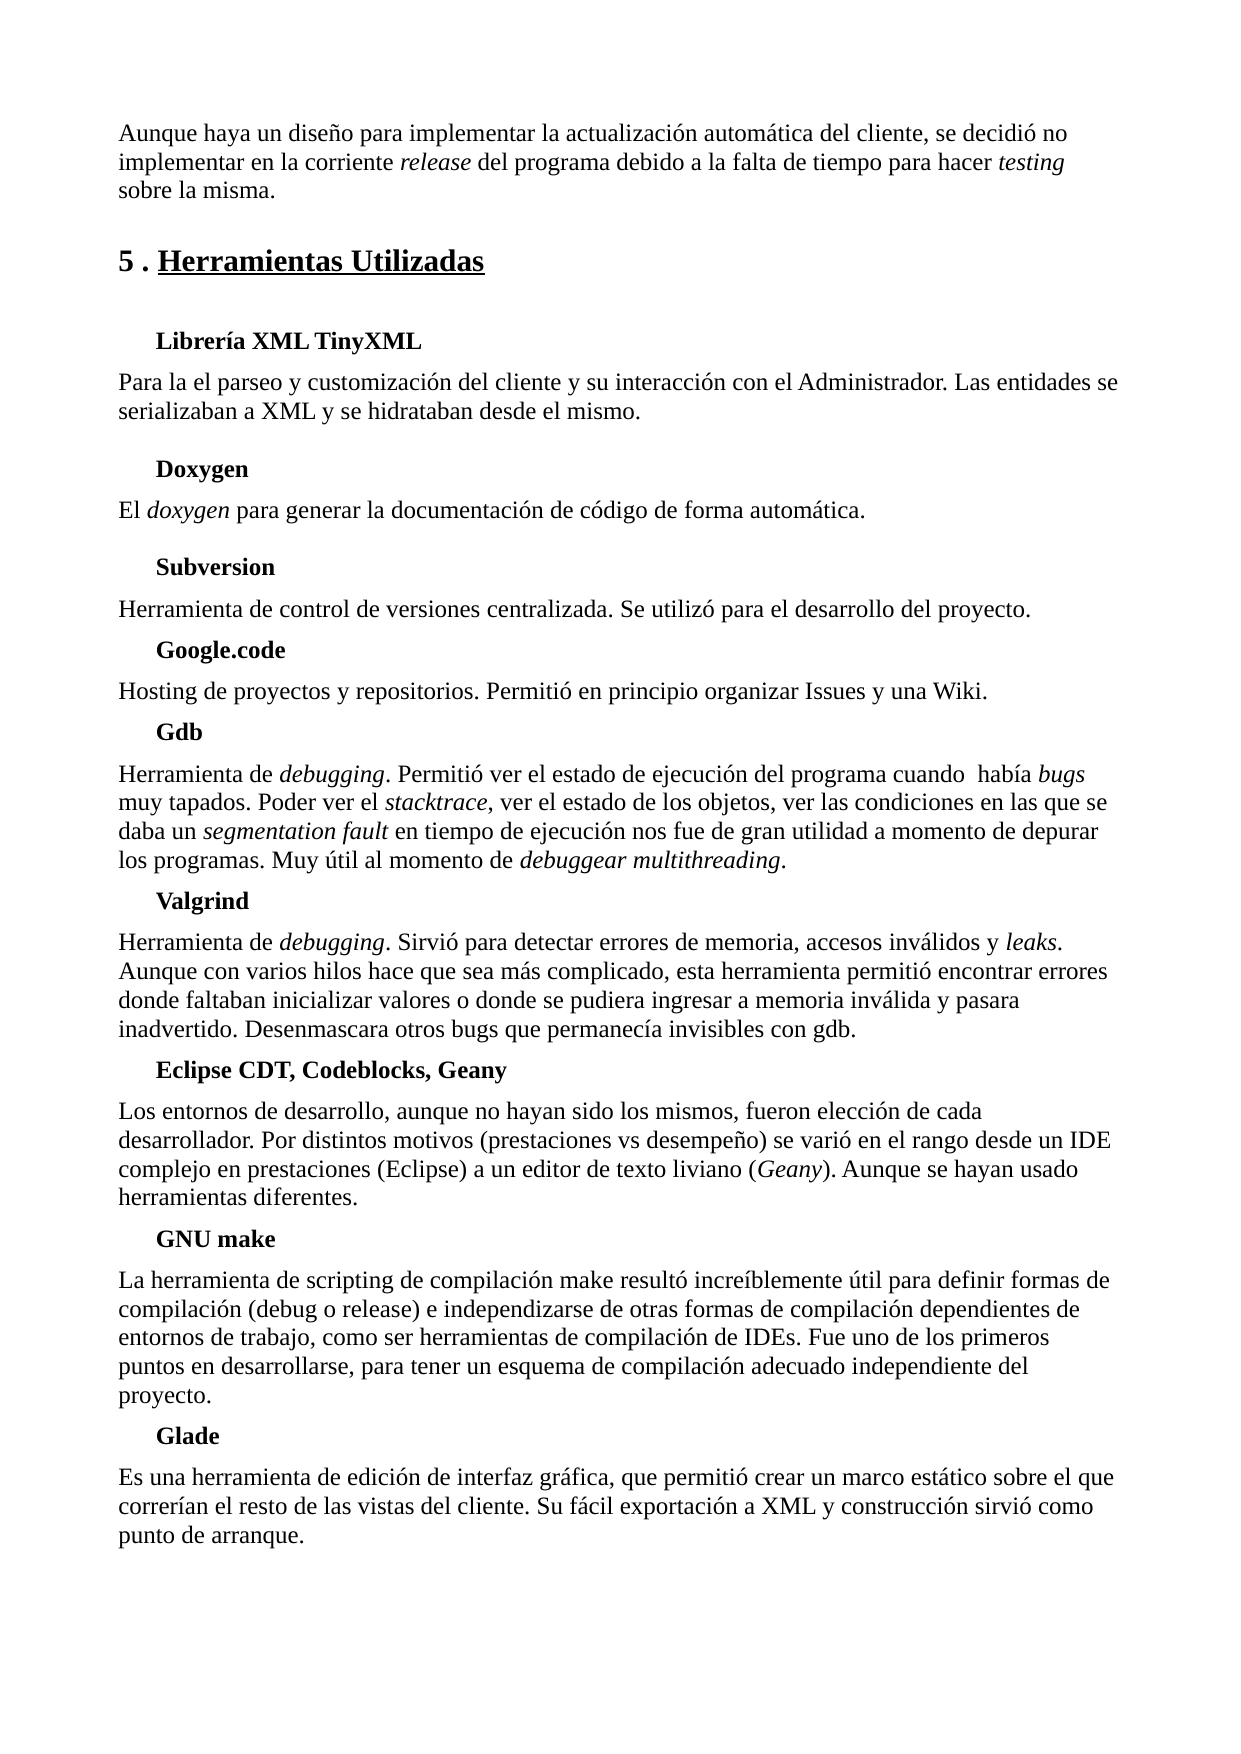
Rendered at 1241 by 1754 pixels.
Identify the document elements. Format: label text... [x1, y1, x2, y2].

text Los entornos de desarrollo, aunque no hayan sido los mismos, fueron elección de cada desarrollador. Por distintos motivos (prestaciones vs desempeño) se varió en el rango desde un IDE complejo en prestaciones (Eclipse) a un editor de texto liviano (Geany). Aunque se hayan usado herramientas diferentes. [118, 1096, 1122, 1211]
list Glade [156, 1421, 1122, 1450]
list Google.code [156, 635, 1122, 664]
text El doxygen para generar la documentación de código de forma automática. [118, 495, 1122, 524]
text Es una herramienta de edición de interfaz gráfica, que permitió crear un marco estático sobre el que correrían el resto de las vistas del cliente. Su fácil exportación a XML y construcción sirvió como punto de arranque. [118, 1462, 1122, 1549]
text La herramienta de scripting de compilación make resultó increíblemente útil para definir formas de compilación (debug o release) e independizarse de otras formas de compilación dependientes de entornos de trabajo, como ser herramientas de compilación de IDEs. Fue uno de los primeros puntos en desarrollarse, para tener un esquema de compilación adecuado independiente del proyecto. [118, 1265, 1122, 1409]
list Valgrind [156, 886, 1122, 915]
text Hosting de proyectos y repositorios. Permitió en principio organizar Issues y una Wiki. [118, 676, 1122, 705]
text Herramienta de control de versiones centralizada. Se utilizó para el desarrollo del proyecto. [118, 594, 1122, 622]
list GNU make [156, 1224, 1122, 1252]
list Librería XML TinyXML [156, 326, 1122, 355]
text Herramienta de debugging. Permitió ver el estado de ejecución del programa cuando había bugs muy tapados. Poder ver el stacktrace, ver el estado de los objetos, ver las condiciones en las que se daba un segmentation fault en tiempo de ejecución nos fue de gran utilidad a momento de depurar los programas. Muy útil al momento de debuggear multithreading. [118, 759, 1122, 874]
list Gdb [156, 717, 1122, 746]
list Doxygen [156, 454, 1122, 482]
subtitle 5 . Herramientas Utilizadas [118, 242, 1122, 278]
text Aunque haya un diseño para implementar la actualización automática del cliente, se decidió no implementar en la corriente release del programa debido a la falta de tiempo para hacer testing sobre la misma. [118, 118, 1122, 204]
list Subversion [156, 552, 1122, 581]
text Para la el parseo y customización del cliente y su interacción con el Administrador. Las entidades se serializaban a XML y se hidrataban desde el mismo. [118, 367, 1122, 425]
list Eclipse CDT, Codeblocks, Geany [156, 1055, 1122, 1084]
text Herramienta de debugging. Sirvió para detectar errores de memoria, accesos inválidos y leaks. Aunque con varios hilos hace que sea más complicado, esta herramienta permitió encontrar errores donde faltaban inicializar valores o donde se pudiera ingresar a memoria inválida y pasara inadvertido. Desenmascara otros bugs que permanecía invisibles con gdb. [118, 927, 1122, 1042]
